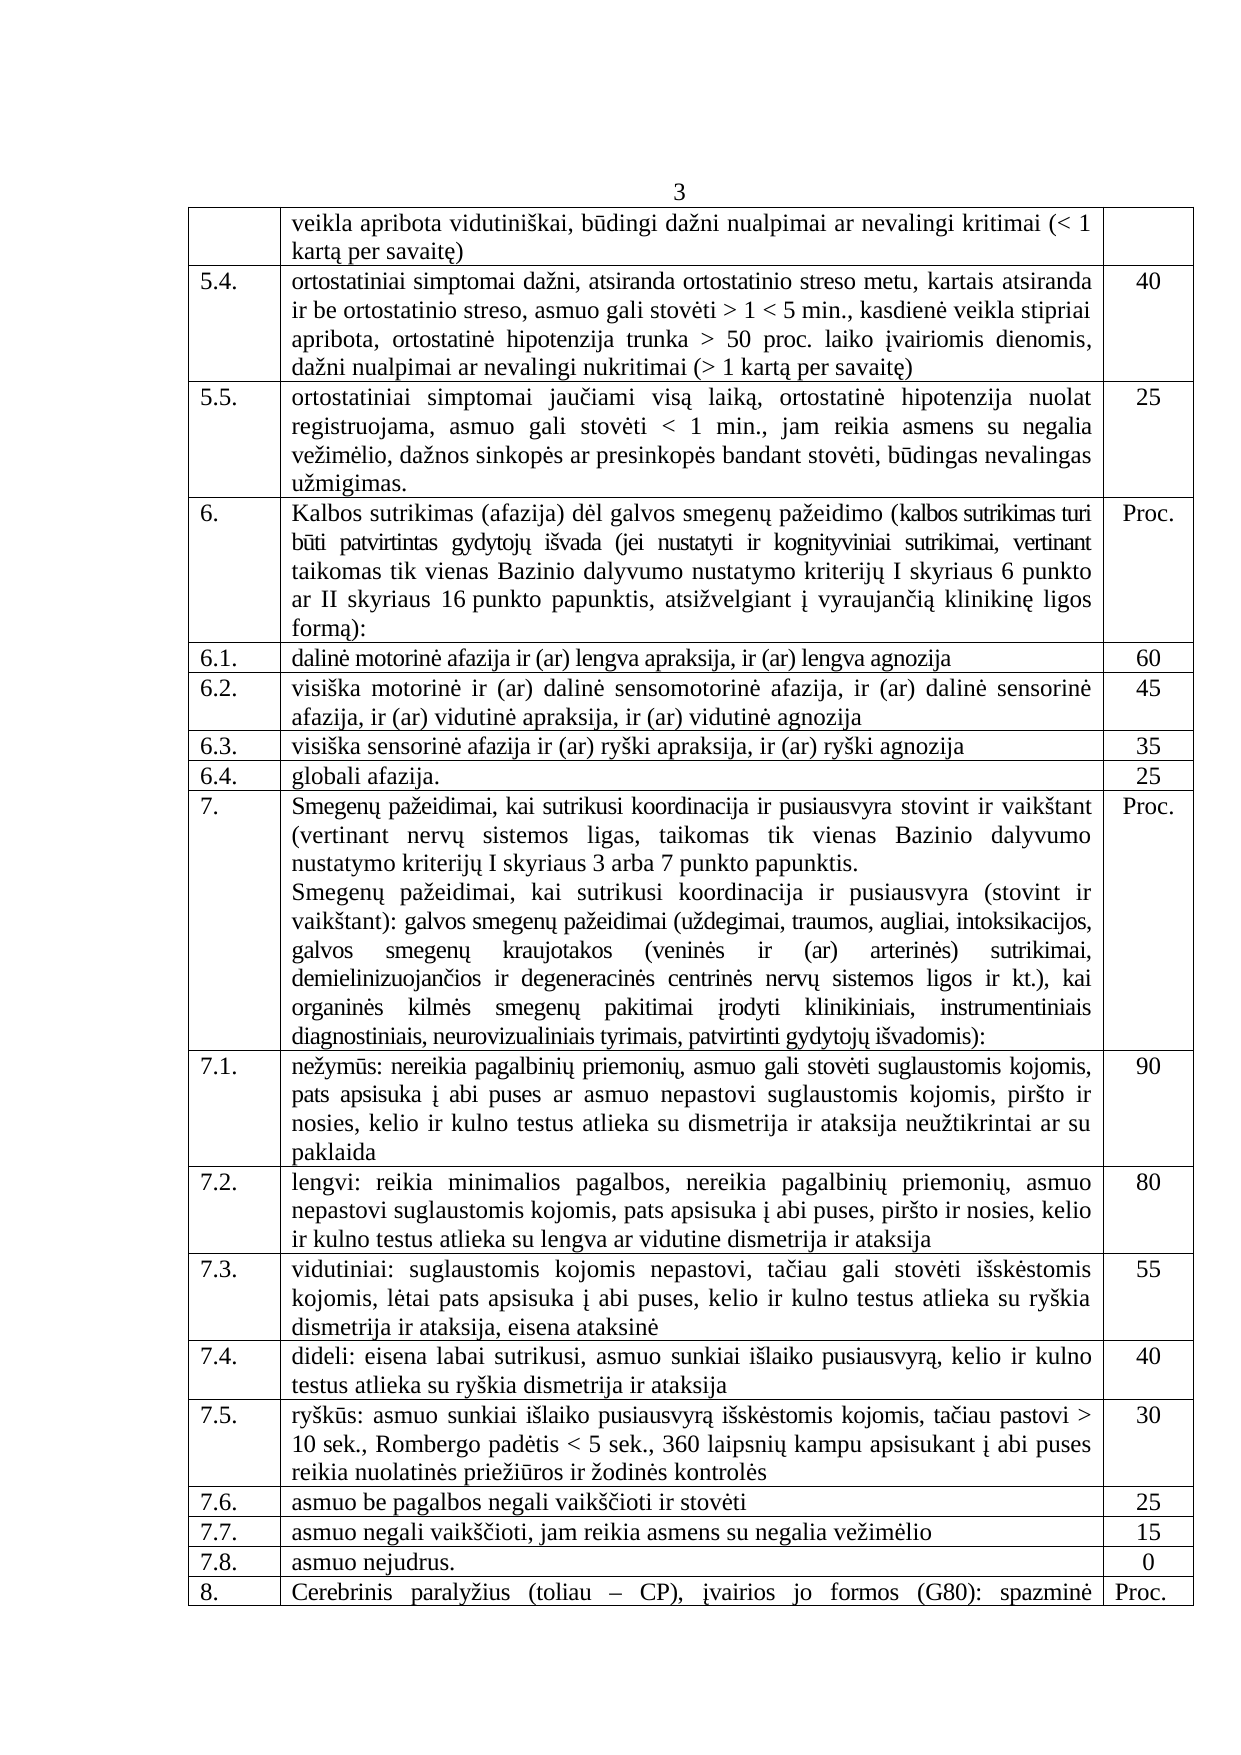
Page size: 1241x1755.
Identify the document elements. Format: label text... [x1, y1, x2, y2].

table_cell Kalbos sutrikimas (afazija) dėl galvos smegenų pažeidimo (kalbos sutrikimas turi būti patvirtintas gydytojų išvada (jei nustatyti ir kognityviniai sutrikimai, vertinant taikomas tik vienas Bazinio dalyvumo nustatymo kriterijų I skyriaus 6 punkto ar II skyriaus 16 punkto papunktis, atsižvelgiant į vyraujančią klinikinę ligos formą): [281, 498, 1103, 642]
table_cell globali afazija. [281, 761, 1103, 790]
table_cell 40 [1104, 266, 1193, 381]
table_cell 8. [189, 1577, 280, 1605]
table_cell Proc. [1104, 791, 1193, 1050]
table_cell Proc. [1104, 498, 1193, 642]
table_cell asmuo be pagalbos negali vaikščioti ir stovėti [281, 1487, 1103, 1516]
table_cell visiška sensorinė afazija ir (ar) ryški apraksija, ir (ar) ryški agnozija [281, 731, 1103, 760]
table_cell 7.2. [189, 1167, 280, 1253]
table_cell lengvi: reikia minimalios pagalbos, nereikia pagalbinių priemonių, asmuo nepastovi suglaustomis kojomis, pats apsisuka į abi puses, piršto ir nosies, kelio ir kulno testus atlieka su lengva ar vidutine dismetrija ir ataksija [281, 1167, 1103, 1253]
table_cell 6. [189, 498, 280, 642]
table_cell vidutiniai: suglaustomis kojomis nepastovi, tačiau gali stovėti išskėstomis kojomis, lėtai pats apsisuka į abi puses, kelio ir kulno testus atlieka su ryškia dismetrija ir ataksija, eisena ataksinė [281, 1254, 1103, 1340]
table_cell dideli: eisena labai sutrikusi, asmuo sunkiai išlaiko pusiausvyrą, kelio ir kulno testus atlieka su ryškia dismetrija ir ataksija [281, 1341, 1103, 1399]
table_cell [1104, 208, 1193, 265]
table_cell 7.6. [189, 1487, 280, 1516]
table_cell ryškūs: asmuo sunkiai išlaiko pusiausvyrą išskėstomis kojomis, tačiau pastovi > 10 sek., Rombergo padėtis < 5 sek., 360 laipsnių kampu apsisukant į abi puses reikia nuolatinės priežiūros ir žodinės kontrolės [281, 1400, 1103, 1486]
table_cell visiška motorinė ir (ar) dalinė sensomotorinė afazija, ir (ar) dalinė sensorinė afazija, ir (ar) vidutinė apraksija, ir (ar) vidutinė agnozija [281, 673, 1103, 730]
table_cell ortostatiniai simptomai dažni, atsiranda ortostatinio streso metu, kartais atsiranda ir be ortostatinio streso, asmuo gali stovėti > 1 < 5 min., kasdienė veikla stipriai apribota, ortostatinė hipotenzija trunka > 50 proc. laiko įvairiomis dienomis, dažni nualpimai ar nevalingi nukritimai (> 1 kartą per savaitę) [281, 266, 1103, 381]
table_cell asmuo negali vaikščioti, jam reikia asmens su negalia vežimėlio [281, 1517, 1103, 1546]
table_cell 0 [1104, 1547, 1193, 1576]
table_cell 60 [1104, 643, 1193, 672]
table_cell 6.3. [189, 731, 280, 760]
table_cell 6.1. [189, 643, 280, 672]
table_cell 25 [1104, 382, 1193, 497]
table_cell 7.3. [189, 1254, 280, 1340]
table_cell 5.4. [189, 266, 280, 381]
table_cell 35 [1104, 731, 1193, 760]
table_cell 80 [1104, 1167, 1193, 1253]
table_cell 7.7. [189, 1517, 280, 1546]
table_cell asmuo nejudrus. [281, 1547, 1103, 1576]
table_cell 7.1. [189, 1051, 280, 1166]
table_cell 40 [1104, 1341, 1193, 1399]
table_cell 30 [1104, 1400, 1193, 1486]
table_cell 7.4. [189, 1341, 280, 1399]
table_cell dalinė motorinė afazija ir (ar) lengva apraksija, ir (ar) lengva agnozija [281, 643, 1103, 672]
table_cell 7.5. [189, 1400, 280, 1486]
table_cell Smegenų pažeidimai, kai sutrikusi koordinacija ir pusiausvyra stovint ir vaikštant (vertinant nervų sistemos ligas, taikomas tik vienas Bazinio dalyvumo nustatymo kriterijų I skyriaus 3 arba 7 punkto papunktis. Smegenų pažeidimai, kai sutrikusi koordinacija ir pusiausvyra (stovint ir vaikštant): galvos smegenų pažeidimai (uždegimai, traumos, augliai, intoksikacijos, galvos smegenų kraujotakos (veninės ir (ar) arterinės) sutrikimai, demielinizuojančios ir degeneracinės centrinės nervų sistemos ligos ir kt.), kai organinės kilmės smegenų pakitimai įrodyti klinikiniais, instrumentiniais diagnostiniais, neurovizualiniais tyrimais, patvirtinti gydytojų išvadomis): [281, 791, 1103, 1050]
table_cell 25 [1104, 1487, 1193, 1516]
table_cell [189, 208, 280, 265]
table_cell Cerebrinis paralyžius (toliau – CP), įvairios jo formos (G80): spazminė [281, 1577, 1103, 1605]
table_cell 90 [1104, 1051, 1193, 1166]
table_cell ortostatiniai simptomai jaučiami visą laiką, ortostatinė hipotenzija nuolat registruojama, asmuo gali stovėti < 1 min., jam reikia asmens su negalia vežimėlio, dažnos sinkopės ar presinkopės bandant stovėti, būdingas nevalingas užmigimas. [281, 382, 1103, 497]
table_cell 25 [1104, 761, 1193, 790]
table_cell nežymūs: nereikia pagalbinių priemonių, asmuo gali stovėti suglaustomis kojomis, pats apsisuka į abi puses ar asmuo nepastovi suglaustomis kojomis, piršto ir nosies, kelio ir kulno testus atlieka su dismetrija ir ataksija neužtikrintai ar su paklaida [281, 1051, 1103, 1166]
table_cell 5.5. [189, 382, 280, 497]
table_cell 6.4. [189, 761, 280, 790]
table_cell 7.8. [189, 1547, 280, 1576]
table_cell veikla apribota vidutiniškai, būdingi dažni nualpimai ar nevalingi kritimai (< 1 kartą per savaitę) [281, 208, 1103, 265]
table_cell 7. [189, 791, 280, 1050]
table_cell 15 [1104, 1517, 1193, 1546]
table_cell 55 [1104, 1254, 1193, 1340]
table_cell 45 [1104, 673, 1193, 730]
table_cell Proc. [1104, 1577, 1193, 1605]
table_cell 6.2. [189, 673, 280, 730]
